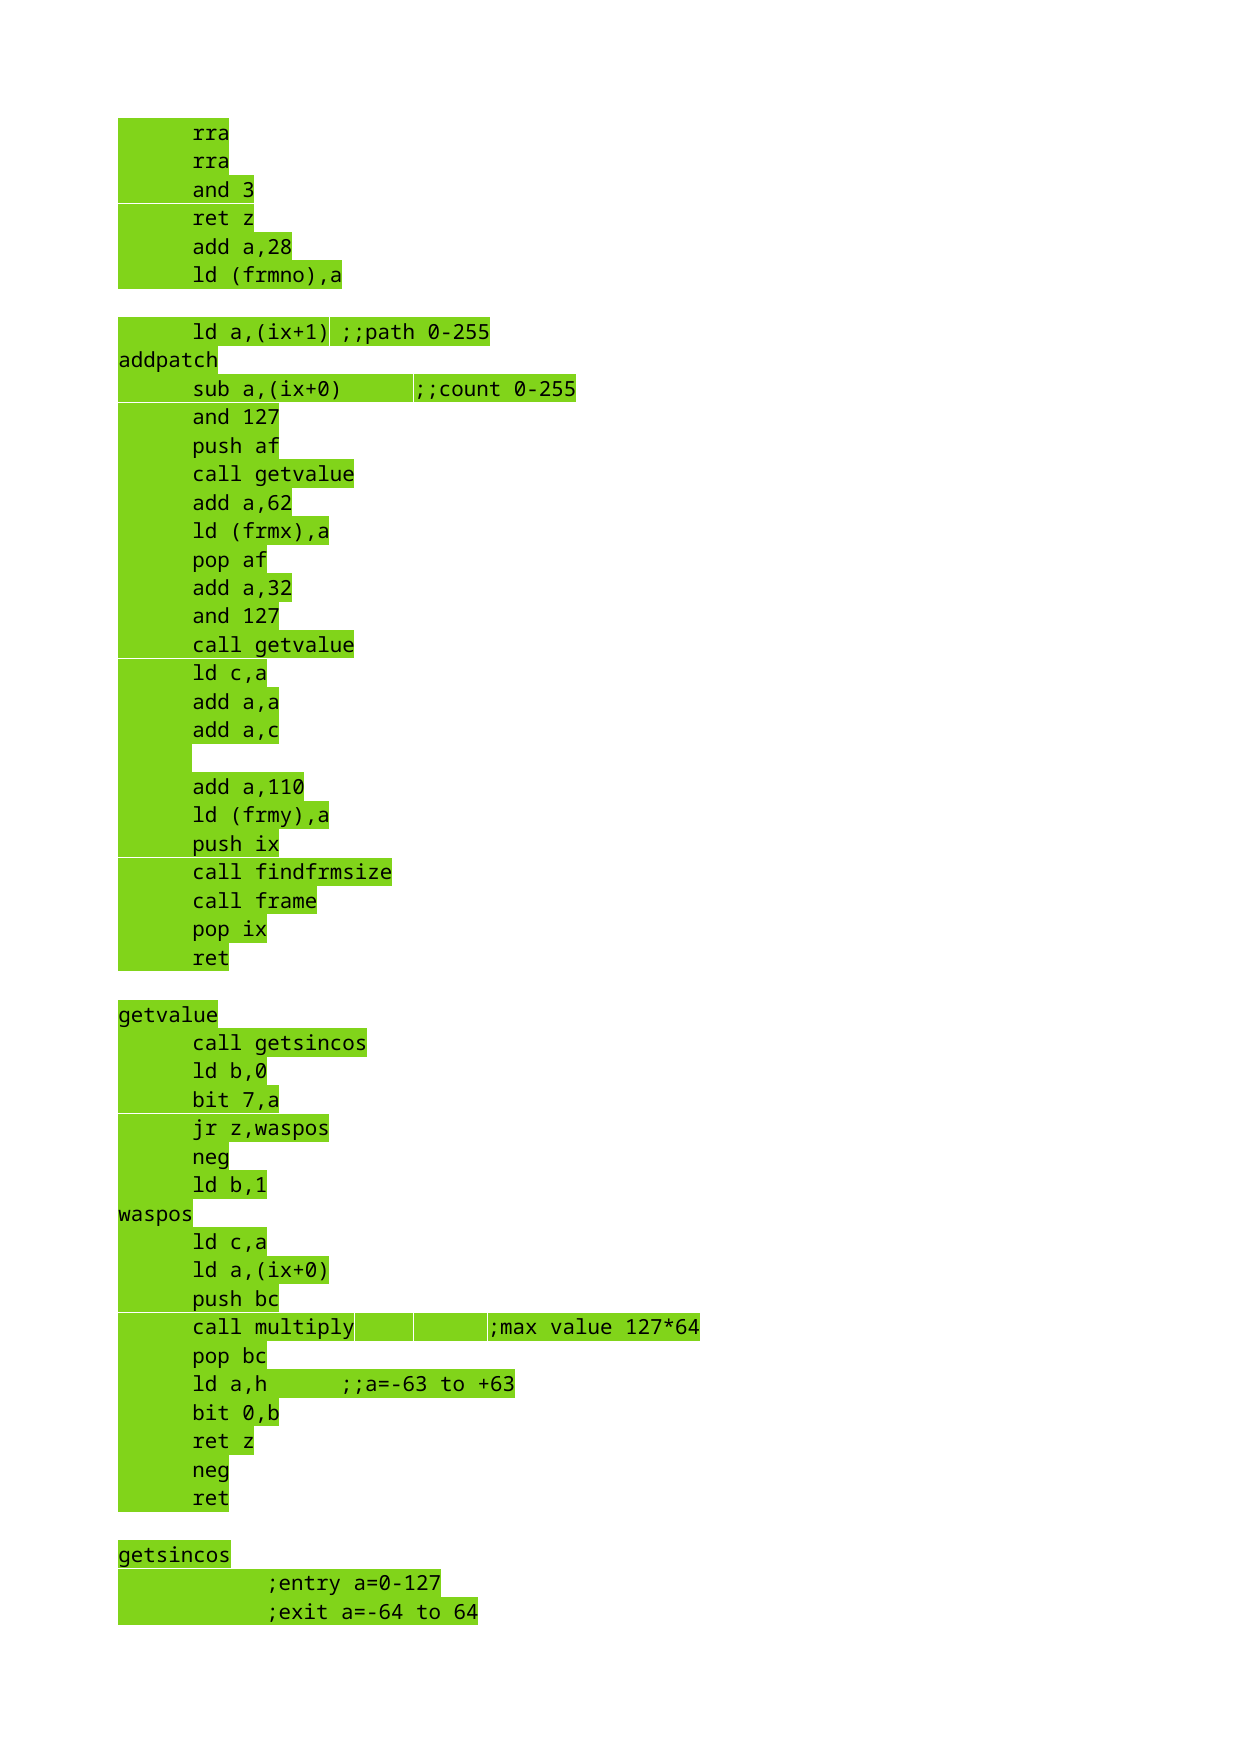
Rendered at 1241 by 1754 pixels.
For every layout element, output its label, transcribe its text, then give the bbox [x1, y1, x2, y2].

text ret [118, 1483, 1122, 1512]
text bit 0,b [118, 1398, 1122, 1426]
text call getvalue [118, 630, 1122, 658]
text ld (frmy),a [118, 801, 1122, 829]
text neg [118, 1142, 1122, 1170]
text add a,62 [118, 488, 1122, 516]
text ld a,h ;;a=-63 to +63 [118, 1369, 1122, 1398]
text and 127 [118, 602, 1122, 630]
text add a,110 [118, 772, 1122, 801]
text push bc [118, 1284, 1122, 1312]
text rra [118, 147, 1122, 175]
text and 127 [118, 402, 1122, 431]
text add a,32 [118, 573, 1122, 602]
text ld a,(ix+0) [118, 1256, 1122, 1284]
text call findfrmsize [118, 857, 1122, 886]
text bit 7,a [118, 1085, 1122, 1113]
text add a,a [118, 687, 1122, 715]
text pop bc [118, 1341, 1122, 1369]
text pop af [118, 545, 1122, 573]
text ret z [118, 1426, 1122, 1455]
text ld b,1 [118, 1170, 1122, 1199]
text sub a,(ix+0) ;;count 0-255 [118, 374, 1122, 402]
text neg [118, 1455, 1122, 1483]
text ;exit a=-64 to 64 [118, 1597, 1122, 1625]
text ret z [118, 203, 1122, 232]
text getsincos [118, 1540, 1122, 1568]
text call multiply ;max value 127*64 [118, 1312, 1122, 1341]
text and 3 [118, 175, 1122, 203]
text ret [118, 943, 1122, 971]
text ;entry a=0-127 [118, 1568, 1122, 1597]
text rra [118, 118, 1122, 147]
text ld c,a [118, 658, 1122, 687]
text pop ix [118, 914, 1122, 943]
text call getsincos [118, 1028, 1122, 1057]
text waspos [118, 1199, 1122, 1227]
text ld b,0 [118, 1057, 1122, 1085]
text ld a,(ix+1) ;;path 0-255 [118, 317, 1122, 346]
text add a,28 [118, 232, 1122, 260]
text ld c,a [118, 1227, 1122, 1256]
text call frame [118, 886, 1122, 914]
text addpatch [118, 346, 1122, 374]
text ld (frmno),a [118, 260, 1122, 289]
text add a,c [118, 715, 1122, 744]
text jr z,waspos [118, 1113, 1122, 1142]
text push af [118, 431, 1122, 459]
text push ix [118, 829, 1122, 857]
text ld (frmx),a [118, 516, 1122, 545]
text call getvalue [118, 459, 1122, 488]
text getvalue [118, 1000, 1122, 1028]
